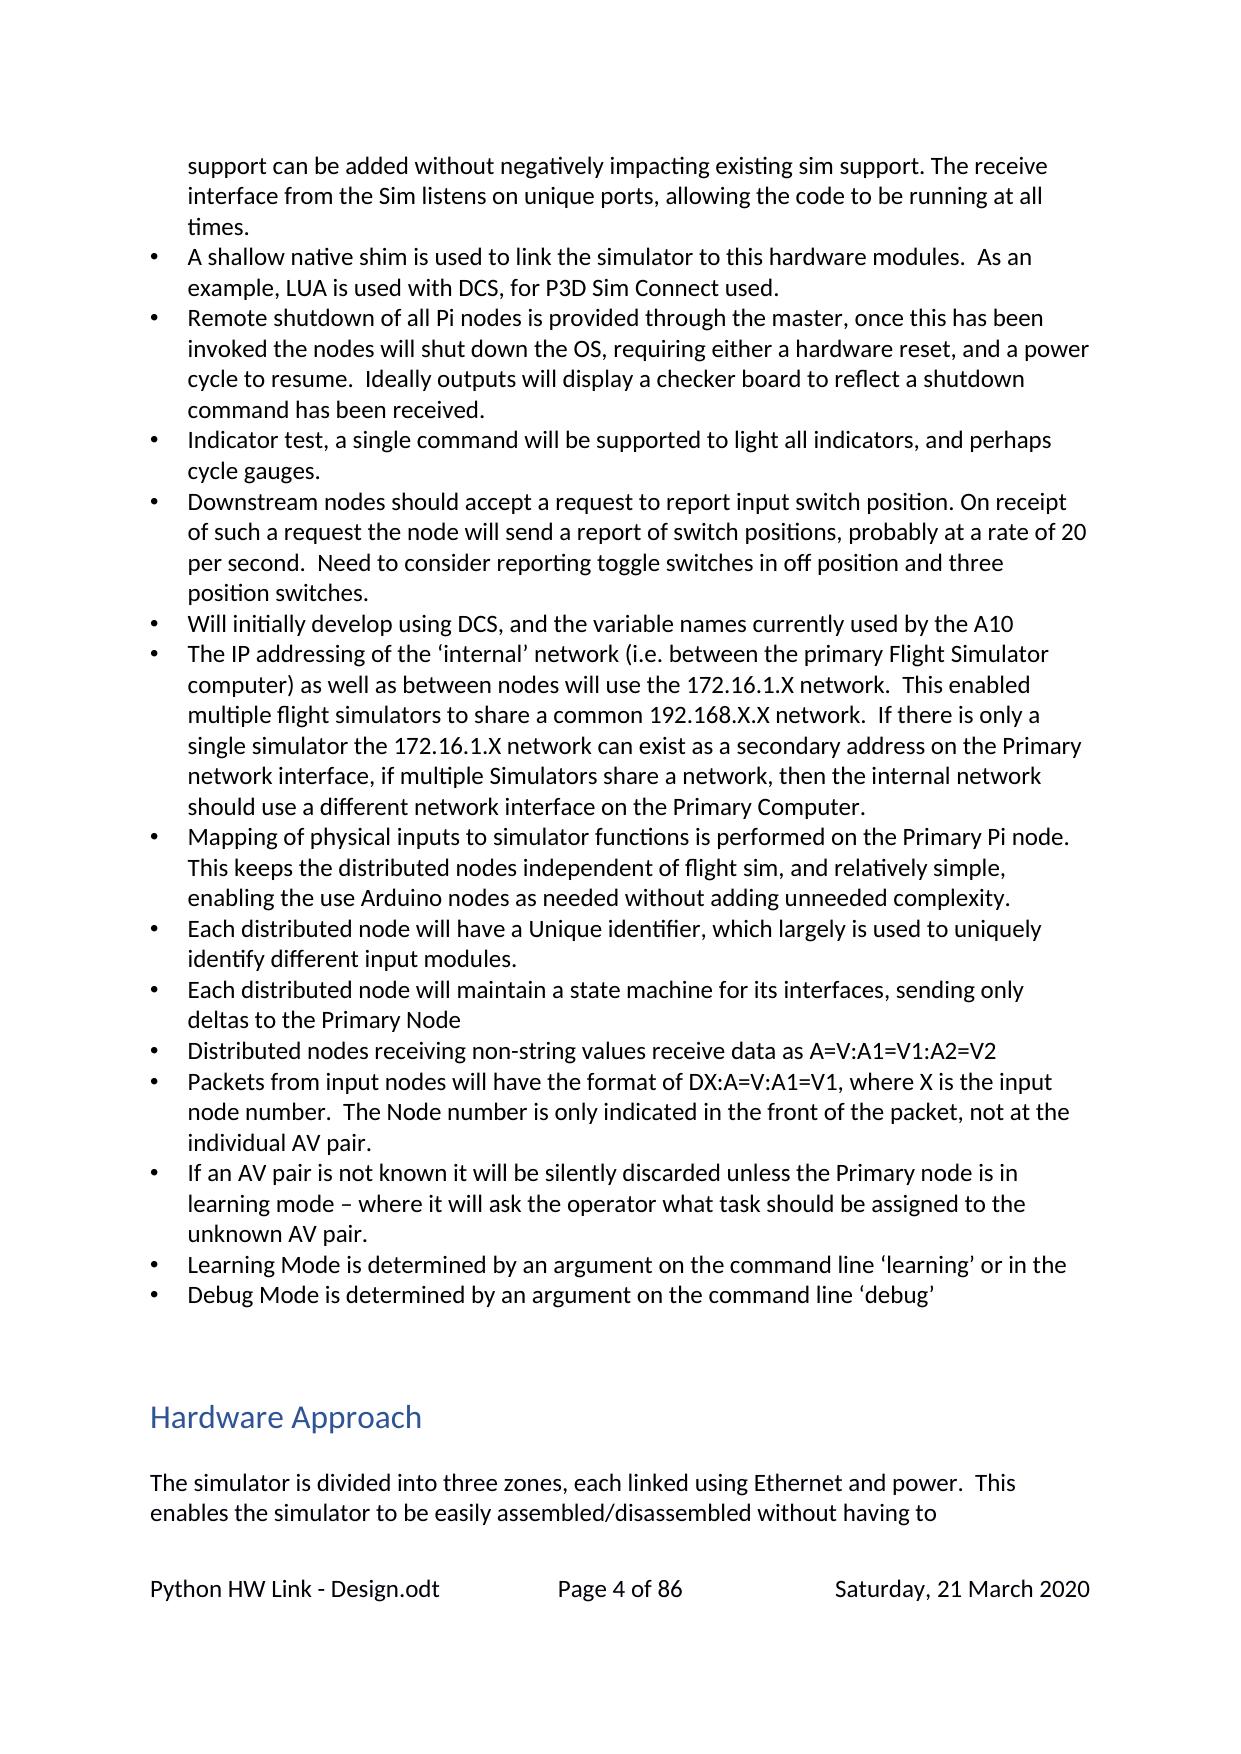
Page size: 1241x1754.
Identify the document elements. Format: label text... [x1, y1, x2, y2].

list Each distributed node will maintain a state machine for its interfaces, sending only deltas to the Primary Node [150, 974, 1090, 1035]
list If an AV pair is not known it will be silently discarded unless the Primary node is in learning mode – where it will ask the operator what task should be assigned to the unknown AV pair. [150, 1157, 1090, 1249]
list Each distributed node will have a Unique identifier, which largely is used to uniquely identify different input modules. [150, 913, 1090, 974]
subtitle Hardware Approach [150, 1396, 1090, 1437]
list Packets from input nodes will have the format of DX:A=V:A1=V1, where X is the input node number. The Node number is only indicated in the front of the packet, not at the individual AV pair. [150, 1066, 1090, 1157]
list Remote shutdown of all Pi nodes is provided through the master, once this has been invoked the nodes will shut down the OS, requiring either a hardware reset, and a power cycle to resume. Ideally outputs will display a checker board to reflect a shutdown command has been received. [150, 303, 1090, 425]
text The simulator is divided into three zones, each linked using Ethernet and power. This enables the simulator to be easily assembled/disassembled without having to [150, 1467, 1090, 1528]
list Downstream nodes should accept a request to report input switch position. On receipt of such a request the node will send a report of switch positions, probably at a rate of 20 per second. Need to consider reporting toggle switches in off position and three position switches. [150, 486, 1090, 608]
list support can be added without negatively impacting existing sim support. The receive interface from the Sim listens on unique ports, allowing the code to be running at all times. [150, 150, 1090, 242]
list Indicator test, a single command will be supported to light all indicators, and perhaps cycle gauges. [150, 425, 1090, 486]
list The IP addressing of the ‘internal’ network (i.e. between the primary Flight Simulator computer) as well as between nodes will use the 172.16.1.X network. This enabled multiple flight simulators to share a common 192.168.X.X network. If there is only a single simulator the 172.16.1.X network can exist as a secondary address on the Primary network interface, if multiple Simulators share a network, then the internal network should use a different network interface on the Primary Computer. [150, 638, 1090, 821]
list Mapping of physical inputs to simulator functions is performed on the Primary Pi node. This keeps the distributed nodes independent of flight sim, and relatively simple, enabling the use Arduino nodes as needed without adding unneeded complexity. [150, 821, 1090, 913]
list Debug Mode is determined by an argument on the command line ‘debug’ [150, 1279, 1090, 1310]
list Learning Mode is determined by an argument on the command line ‘learning’ or in the [150, 1249, 1090, 1279]
list Distributed nodes receiving non-string values receive data as A=V:A1=V1:A2=V2 [150, 1035, 1090, 1066]
list A shallow native shim is used to link the simulator to this hardware modules. As an example, LUA is used with DCS, for P3D Sim Connect used. [150, 242, 1090, 303]
list Will initially develop using DCS, and the variable names currently used by the A10 [150, 608, 1090, 638]
